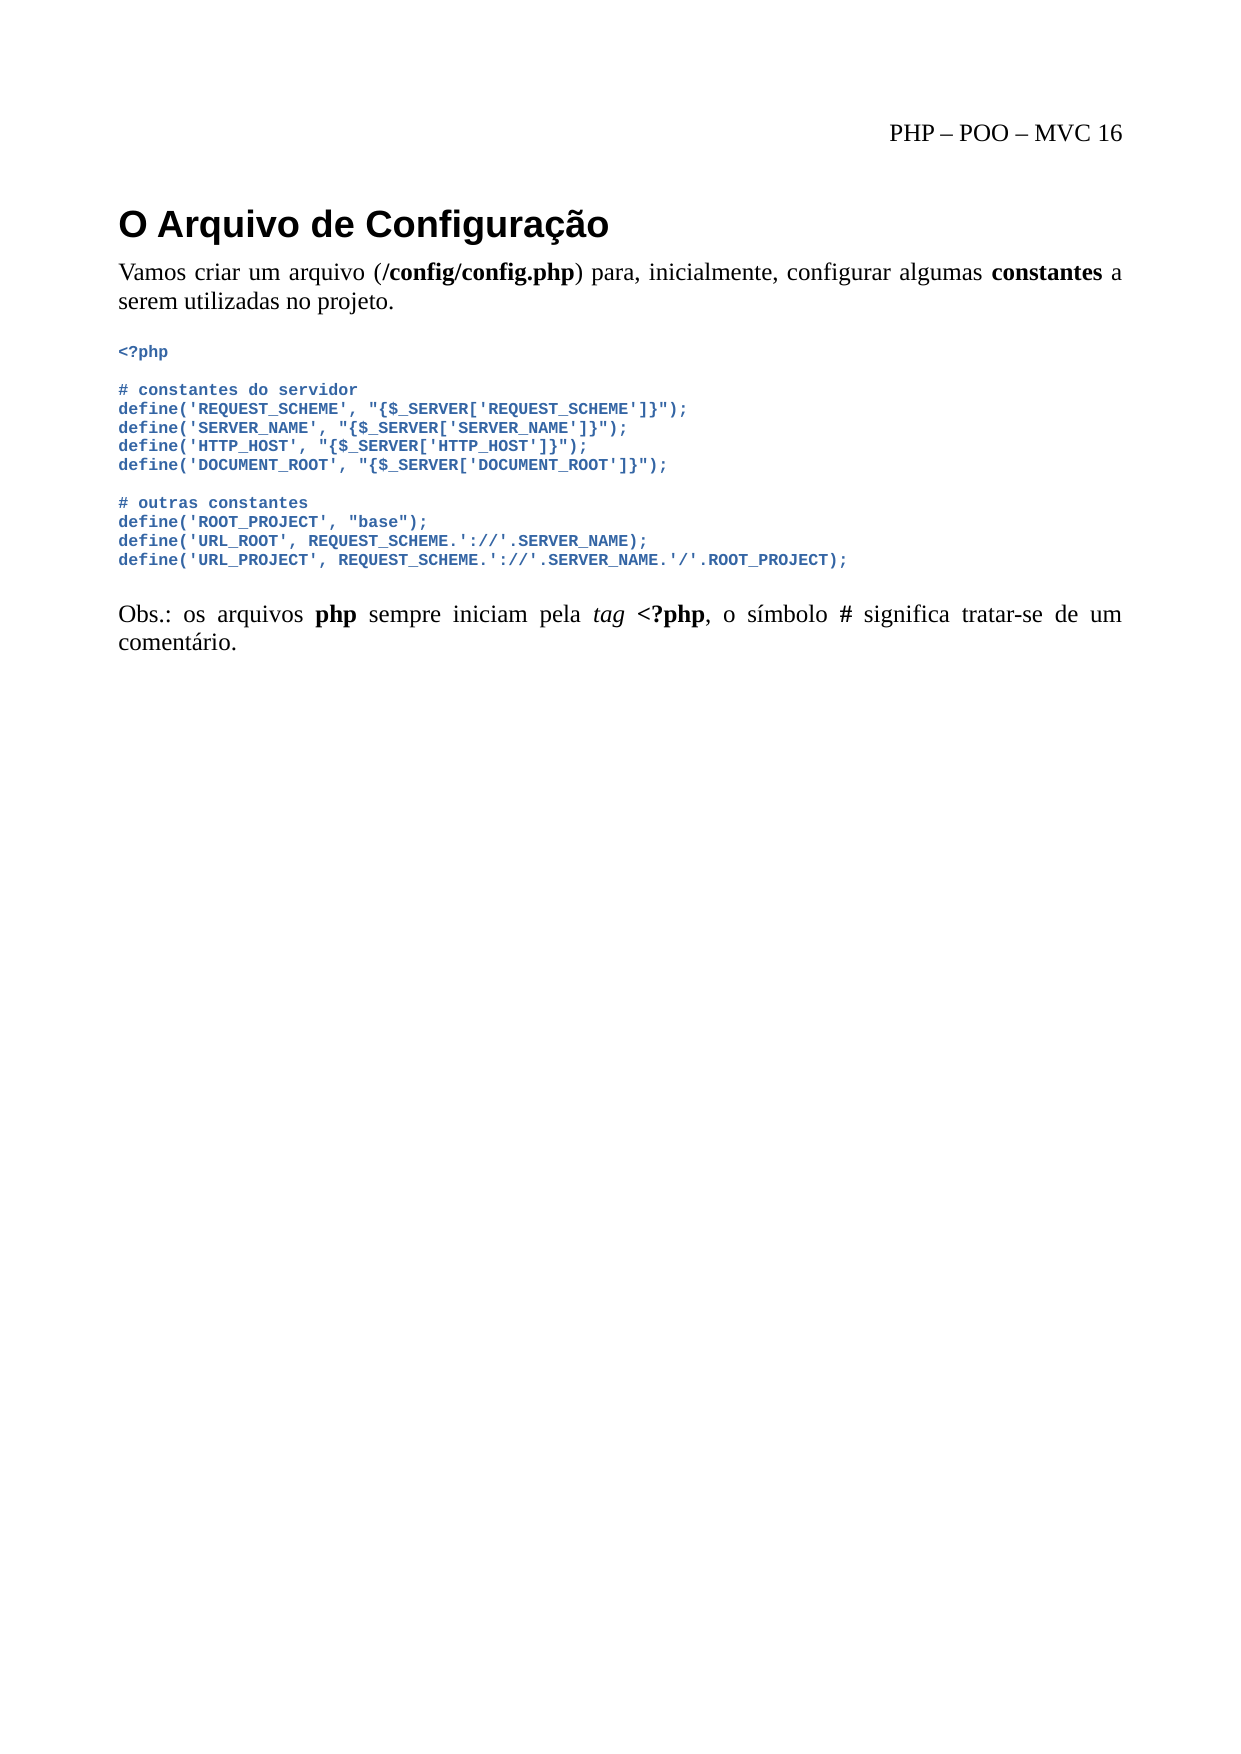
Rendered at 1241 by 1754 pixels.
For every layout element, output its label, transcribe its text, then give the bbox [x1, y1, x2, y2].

text # constantes do servidor [118, 381, 1122, 400]
text define('ROOT_PROJECT', "base"); [118, 513, 1122, 532]
text define('SERVER_NAME', "{$_SERVER['SERVER_NAME']}"); [118, 419, 1122, 438]
text define('DOCUMENT_ROOT', "{$_SERVER['DOCUMENT_ROOT']}"); [118, 457, 1122, 476]
text define('URL_ROOT', REQUEST_SCHEME.'://'.SERVER_NAME); [118, 532, 1122, 551]
text Vamos criar um arquivo (/config/config.php) para, inicialmente, configurar algumas constantes a serem utilizadas no projeto. [118, 257, 1122, 315]
text define('HTTP_HOST', "{$_SERVER['HTTP_HOST']}"); [118, 438, 1122, 457]
text define('URL_PROJECT', REQUEST_SCHEME.'://'.SERVER_NAME.'/'.ROOT_PROJECT); [118, 551, 1122, 570]
text # outras constantes [118, 494, 1122, 513]
subtitle O Arquivo de Configuração [118, 201, 1122, 245]
text <?php [118, 344, 1122, 363]
text Obs.: os arquivos php sempre iniciam pela tag <?php, o símbolo # significa tratar-se de um comentário. [118, 599, 1122, 656]
text define('REQUEST_SCHEME', "{$_SERVER['REQUEST_SCHEME']}"); [118, 400, 1122, 419]
